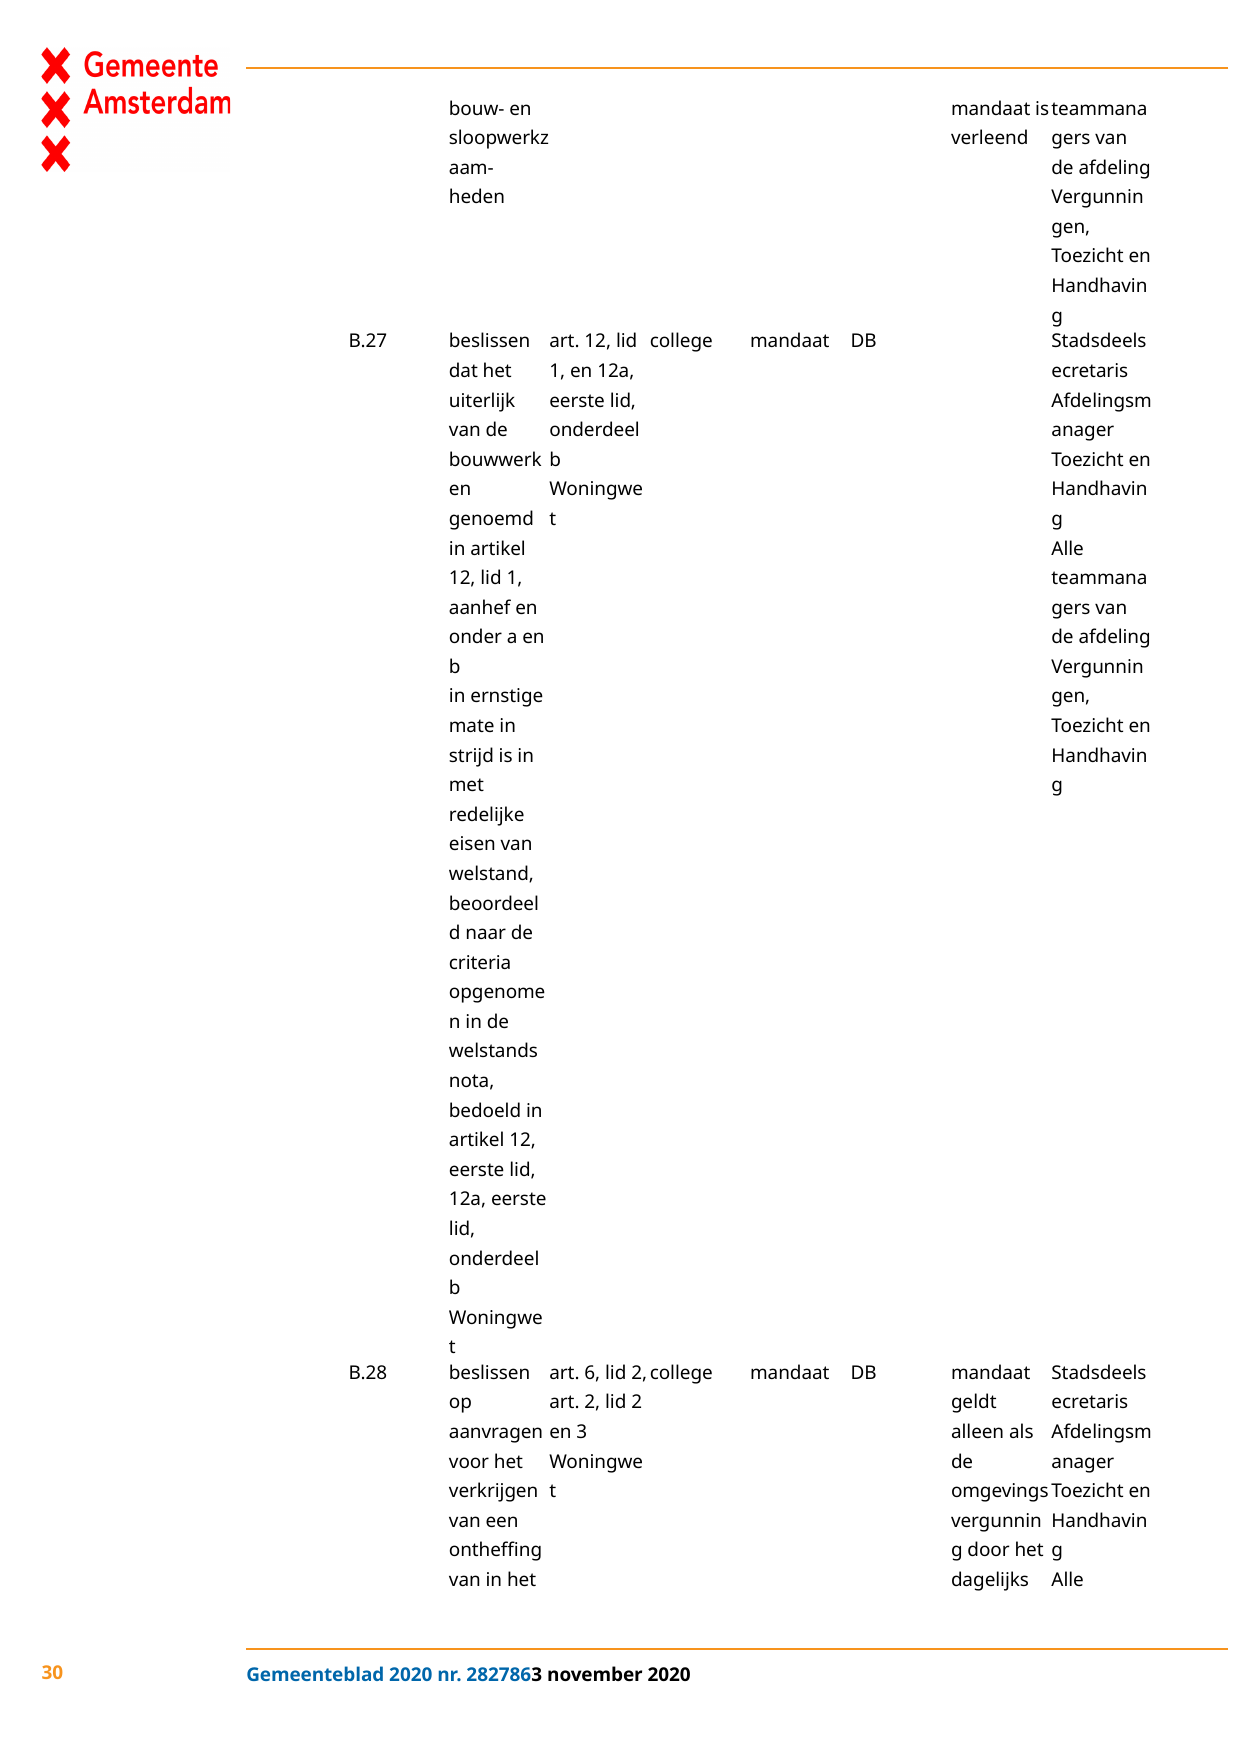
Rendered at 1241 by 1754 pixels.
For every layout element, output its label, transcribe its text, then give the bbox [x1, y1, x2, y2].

table_cell art. 12, lid 1, en 12a, eerste lid, onderdeel b Woningwet [549, 328, 649, 1359]
table_cell college [650, 328, 750, 1359]
table_cell Stadsdeelsecretaris Afdelingsmanager Toezicht en Handhaving Alle [1051, 1359, 1152, 1592]
table_cell DB [850, 1359, 951, 1592]
table_cell [750, 95, 850, 328]
table_cell mandaat geldt alleen als de omgevingsvergunning door het dagelijks [951, 1359, 1051, 1592]
table_cell [348, 95, 449, 328]
table_cell teammanagers van de afdeling Vergunningen, Toezicht en Handhaving [1051, 95, 1152, 328]
table_cell college [650, 1359, 750, 1592]
table_cell [248, 95, 348, 328]
table_cell Stadsdeelsecretaris Afdelingsmanager Toezicht en Handhaving Alle teammanagers van de afdeling Vergunningen, Toezicht en Handhaving [1051, 328, 1152, 1359]
table_cell beslissen op aanvragen voor het verkrijgen van een ontheffing van in het [449, 1359, 549, 1592]
table_cell beslissen dat het uiterlijk van de bouwwerken genoemd in artikel 12, lid 1, aanhef en onder a en b in ernstige mate in strijd is in met redelijke eisen van welstand, beoordeeld naar de criteria opgenomen in de welstandsnota, bedoeld in artikel 12, eerste lid, 12a, eerste lid, onderdeel b Woningwet [449, 328, 549, 1359]
table_cell B.27 [348, 328, 449, 1359]
table_cell B.28 [348, 1359, 449, 1592]
table_cell mandaat [750, 1359, 850, 1592]
table_cell [248, 328, 348, 1359]
table_cell [650, 95, 750, 328]
table_cell mandaat is verleend [951, 95, 1051, 328]
table_cell [549, 95, 649, 328]
picture [41, 47, 231, 172]
table_cell DB [850, 328, 951, 1359]
table_cell [850, 95, 951, 328]
table_cell [248, 1359, 348, 1592]
table_cell mandaat [750, 328, 850, 1359]
table_cell [951, 328, 1051, 1359]
table_cell art. 6, lid 2, art. 2, lid 2 en 3 Woningwet [549, 1359, 649, 1592]
table_cell bouw- en sloopwerkzaam-heden [449, 95, 549, 328]
